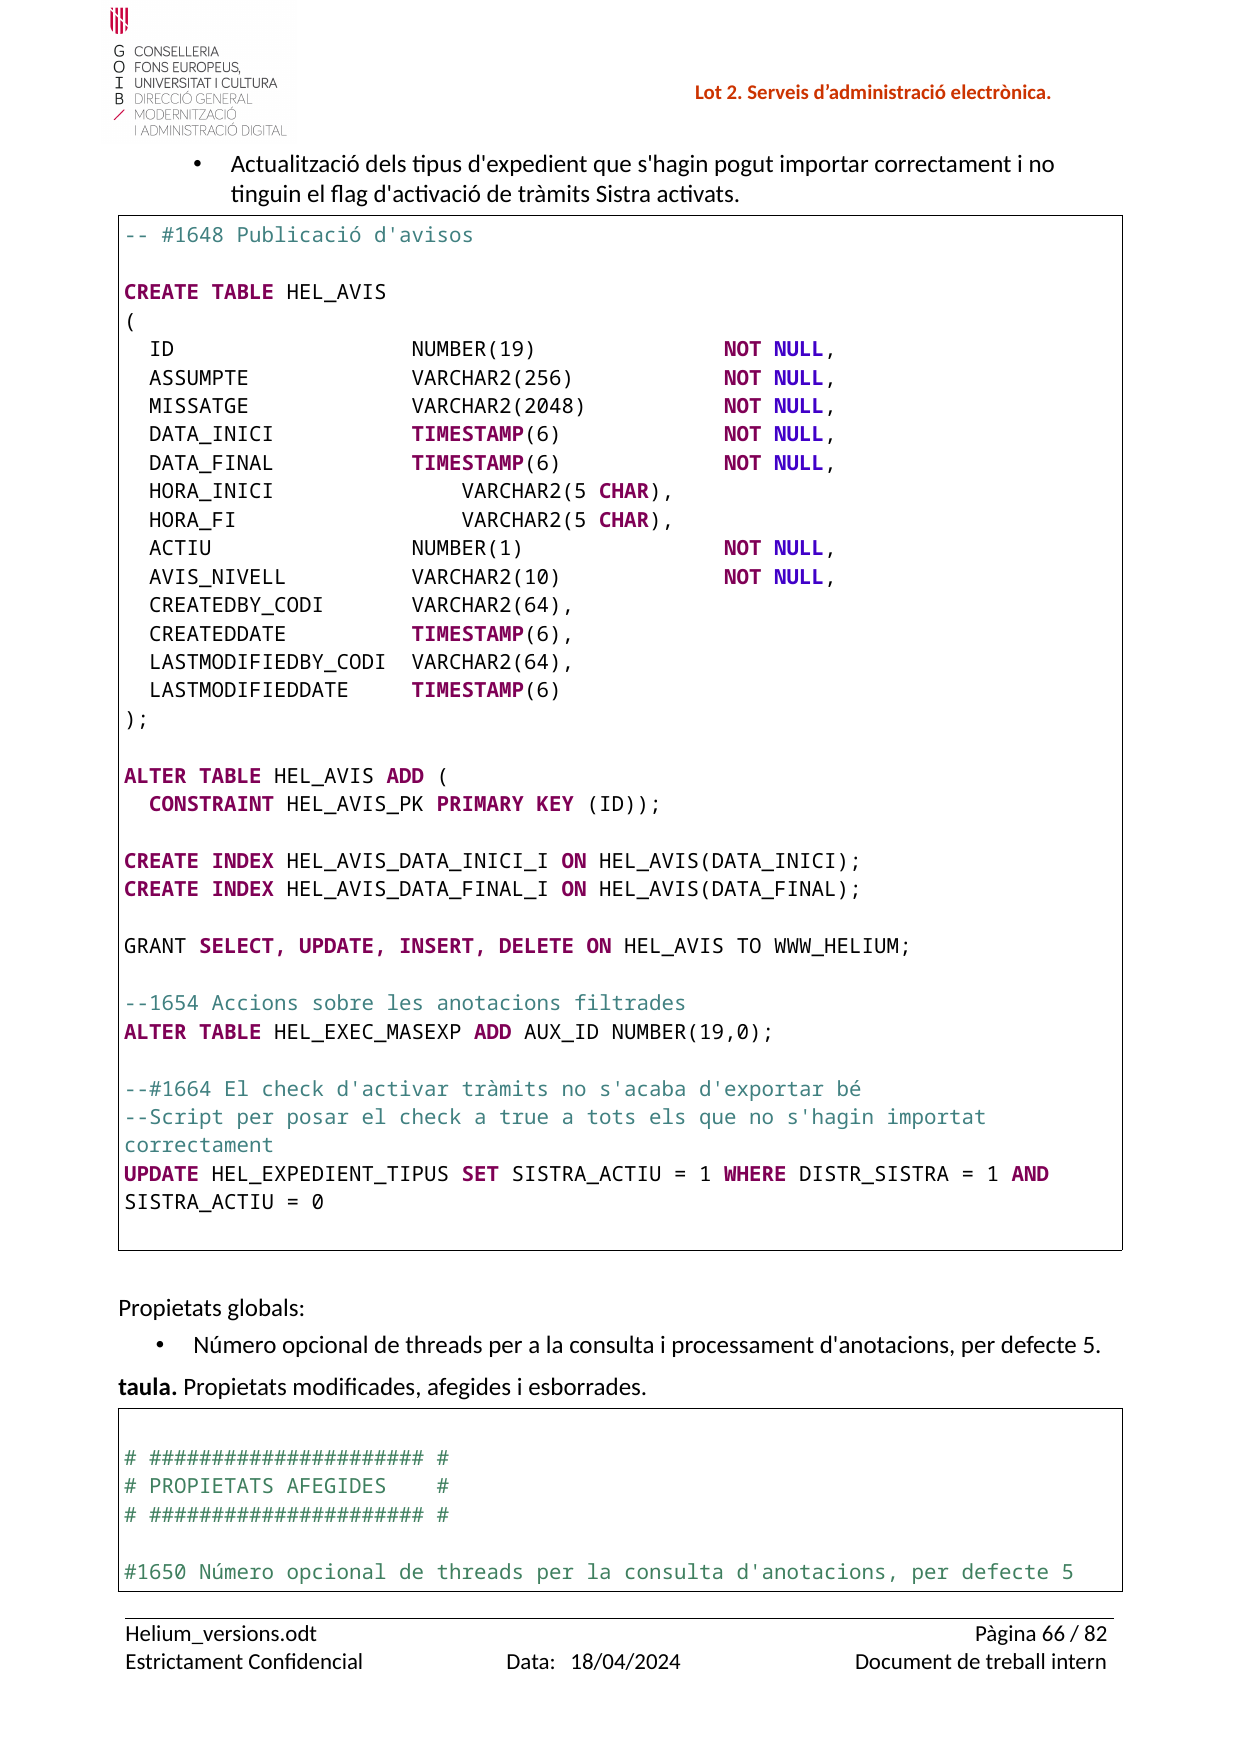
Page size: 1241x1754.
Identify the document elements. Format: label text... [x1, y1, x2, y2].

list Número opcional de threads per a la consulta i processament d'anotacions, per defecte 5. [156, 1329, 1122, 1359]
table_header # ###################### # # PROPIETATS AFEGIDES # # ###################### # #1650 Número opcional de threads per la consulta d'anotacions, per defecte 5 [119, 1409, 1122, 1591]
table_header -- #1648 Publicació d'avisos CREATE TABLE HEL_AVIS ( ID NUMBER(19) NOT NULL, ASSUMPTE VARCHAR2(256) NOT NULL, MISSATGE VARCHAR2(2048) NOT NULL, DATA_INICI TIMESTAMP(6) NOT NULL, DATA_FINAL TIMESTAMP(6) NOT NULL, HORA_INICI VARCHAR2(5 CHAR), HORA_FI VARCHAR2(5 CHAR), ACTIU NUMBER(1) NOT NULL, AVIS_NIVELL VARCHAR2(10) NOT NULL, CREATEDBY_CODI VARCHAR2(64), CREATEDDATE TIMESTAMP(6), LASTMODIFIEDBY_CODI VARCHAR2(64), LASTMODIFIEDDATE TIMESTAMP(6) ); ALTER TABLE HEL_AVIS ADD ( CONSTRAINT HEL_AVIS_PK PRIMARY KEY (ID)); CREATE INDEX HEL_AVIS_DATA_INICI_I ON HEL_AVIS(DATA_INICI); CREATE INDEX HEL_AVIS_DATA_FINAL_I ON HEL_AVIS(DATA_FINAL); GRANT SELECT, UPDATE, INSERT, DELETE ON HEL_AVIS TO WWW_HELIUM; --1654 Accions sobre les anotacions filtrades ALTER TABLE HEL_EXEC_MASEXP ADD AUX_ID NUMBER(19,0); --#1664 El check d'activar tràmits no s'acaba d'exportar bé --Script per posar el check a true a tots els que no s'hagin importat correctament UPDATE HEL_EXPEDIENT_TIPUS SET SISTRA_ACTIU = 1 WHERE DISTR_SISTRA = 1 AND SISTRA_ACTIU = 0 [119, 216, 1122, 1250]
picture [100, 0, 297, 144]
list Actualització dels tipus d'expedient que s'hagin pogut importar correctament i no tinguin el flag d'activació de tràmits Sistra activats. [193, 148, 1122, 209]
text Propietats globals: [118, 1292, 1122, 1323]
text taula. Propietats modificades, afegides i esborrades. [118, 1371, 1122, 1402]
